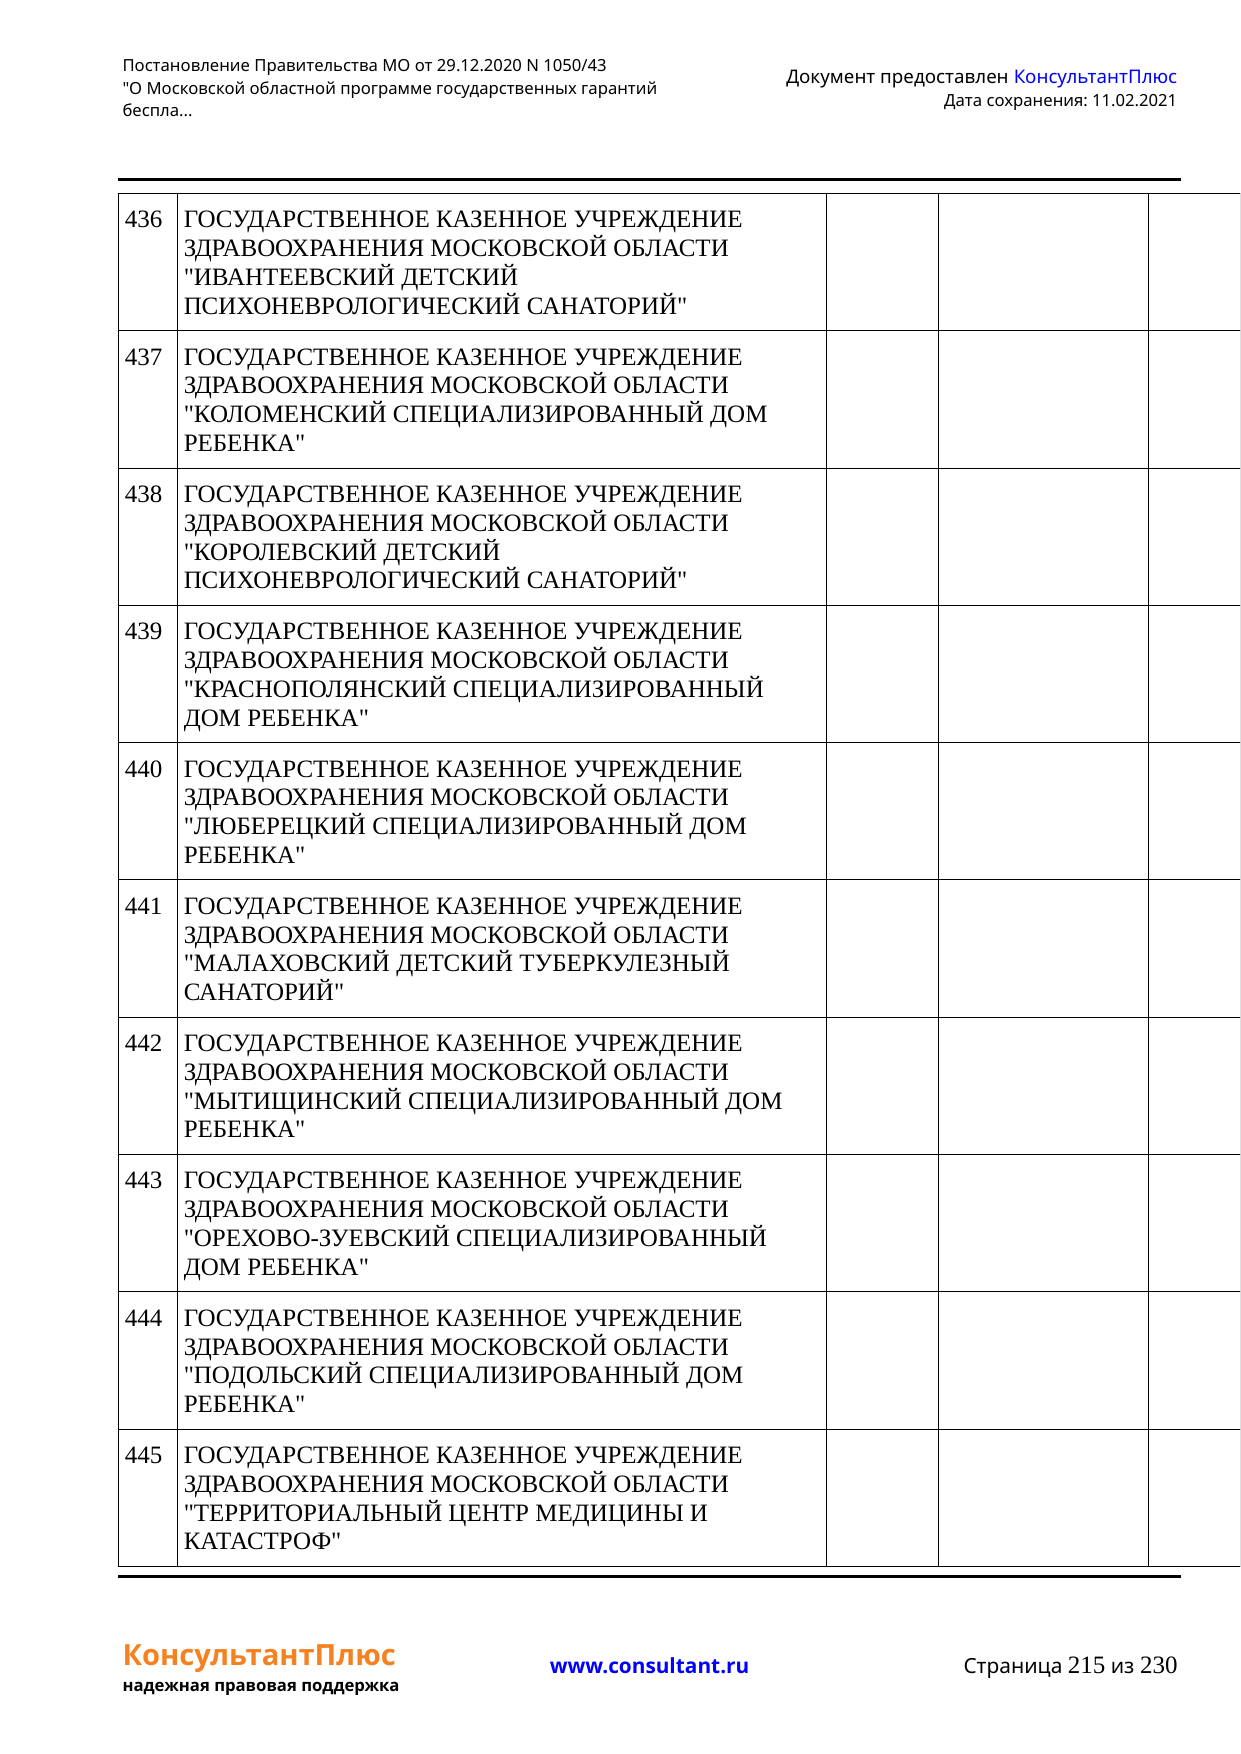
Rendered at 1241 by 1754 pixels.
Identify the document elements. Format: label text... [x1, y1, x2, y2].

table_cell [939, 743, 1148, 879]
table_cell [939, 469, 1148, 605]
table_cell ГОСУДАРСТВЕННОЕ КАЗЕННОЕ УЧРЕЖДЕНИЕ ЗДРАВООХРАНЕНИЯ МОСКОВСКОЙ ОБЛАСТИ "МЫТИЩИНСКИЙ СПЕЦИАЛИЗИРОВАННЫЙ ДОМ РЕБЕНКА" [178, 1018, 826, 1154]
table_cell [939, 606, 1148, 742]
table_cell [939, 1155, 1148, 1291]
table_cell [1149, 1292, 1240, 1428]
table_cell [827, 331, 938, 467]
table_cell [1149, 331, 1240, 467]
table_cell [827, 606, 938, 742]
table_cell [1149, 194, 1240, 330]
table_cell [827, 469, 938, 605]
table_cell 440 [119, 743, 177, 879]
table_cell [939, 1430, 1148, 1566]
table_cell ГОСУДАРСТВЕННОЕ КАЗЕННОЕ УЧРЕЖДЕНИЕ ЗДРАВООХРАНЕНИЯ МОСКОВСКОЙ ОБЛАСТИ "ПОДОЛЬСКИЙ СПЕЦИАЛИЗИРОВАННЫЙ ДОМ РЕБЕНКА" [178, 1292, 826, 1428]
table_cell [939, 1292, 1148, 1428]
table_cell [1149, 1018, 1240, 1154]
table_cell [1149, 606, 1240, 742]
table_cell [1149, 880, 1240, 1017]
table_cell [827, 743, 938, 879]
table_cell ГОСУДАРСТВЕННОЕ КАЗЕННОЕ УЧРЕЖДЕНИЕ ЗДРАВООХРАНЕНИЯ МОСКОВСКОЙ ОБЛАСТИ "ОРЕХОВО-ЗУЕВСКИЙ СПЕЦИАЛИЗИРОВАННЫЙ ДОМ РЕБЕНКА" [178, 1155, 826, 1291]
table_cell 442 [119, 1018, 177, 1154]
table_cell 441 [119, 880, 177, 1017]
table_cell ГОСУДАРСТВЕННОЕ КАЗЕННОЕ УЧРЕЖДЕНИЕ ЗДРАВООХРАНЕНИЯ МОСКОВСКОЙ ОБЛАСТИ "КОЛОМЕНСКИЙ СПЕЦИАЛИЗИРОВАННЫЙ ДОМ РЕБЕНКА" [178, 331, 826, 467]
table_cell 439 [119, 606, 177, 742]
table_cell [1149, 1430, 1240, 1566]
table_cell [827, 1155, 938, 1291]
table_cell [1149, 1155, 1240, 1291]
table_cell [827, 1430, 938, 1566]
table_cell [939, 331, 1148, 467]
table_cell 436 [119, 194, 177, 330]
table_cell 444 [119, 1292, 177, 1428]
table_cell ГОСУДАРСТВЕННОЕ КАЗЕННОЕ УЧРЕЖДЕНИЕ ЗДРАВООХРАНЕНИЯ МОСКОВСКОЙ ОБЛАСТИ "ТЕРРИТОРИАЛЬНЫЙ ЦЕНТР МЕДИЦИНЫ И КАТАСТРОФ" [178, 1430, 826, 1566]
table_cell ГОСУДАРСТВЕННОЕ КАЗЕННОЕ УЧРЕЖДЕНИЕ ЗДРАВООХРАНЕНИЯ МОСКОВСКОЙ ОБЛАСТИ "МАЛАХОВСКИЙ ДЕТСКИЙ ТУБЕРКУЛЕЗНЫЙ САНАТОРИЙ" [178, 880, 826, 1017]
table_cell [827, 194, 938, 330]
table_cell ГОСУДАРСТВЕННОЕ КАЗЕННОЕ УЧРЕЖДЕНИЕ ЗДРАВООХРАНЕНИЯ МОСКОВСКОЙ ОБЛАСТИ "ИВАНТЕЕВСКИЙ ДЕТСКИЙ ПСИХОНЕВРОЛОГИЧЕСКИЙ САНАТОРИЙ" [178, 194, 826, 330]
table_cell [939, 880, 1148, 1017]
table_cell 437 [119, 331, 177, 467]
table_cell [939, 194, 1148, 330]
table_cell [1149, 743, 1240, 879]
table_cell 445 [119, 1430, 177, 1566]
table_cell 443 [119, 1155, 177, 1291]
table_cell [939, 1018, 1148, 1154]
table_cell [827, 1018, 938, 1154]
table_cell ГОСУДАРСТВЕННОЕ КАЗЕННОЕ УЧРЕЖДЕНИЕ ЗДРАВООХРАНЕНИЯ МОСКОВСКОЙ ОБЛАСТИ "КОРОЛЕВСКИЙ ДЕТСКИЙ ПСИХОНЕВРОЛОГИЧЕСКИЙ САНАТОРИЙ" [178, 469, 826, 605]
table_cell [827, 880, 938, 1017]
table_cell ГОСУДАРСТВЕННОЕ КАЗЕННОЕ УЧРЕЖДЕНИЕ ЗДРАВООХРАНЕНИЯ МОСКОВСКОЙ ОБЛАСТИ "КРАСНОПОЛЯНСКИЙ СПЕЦИАЛИЗИРОВАННЫЙ ДОМ РЕБЕНКА" [178, 606, 826, 742]
table_cell [827, 1292, 938, 1428]
table_cell [1149, 469, 1240, 605]
table_cell ГОСУДАРСТВЕННОЕ КАЗЕННОЕ УЧРЕЖДЕНИЕ ЗДРАВООХРАНЕНИЯ МОСКОВСКОЙ ОБЛАСТИ "ЛЮБЕРЕЦКИЙ СПЕЦИАЛИЗИРОВАННЫЙ ДОМ РЕБЕНКА" [178, 743, 826, 879]
table_cell 438 [119, 469, 177, 605]
